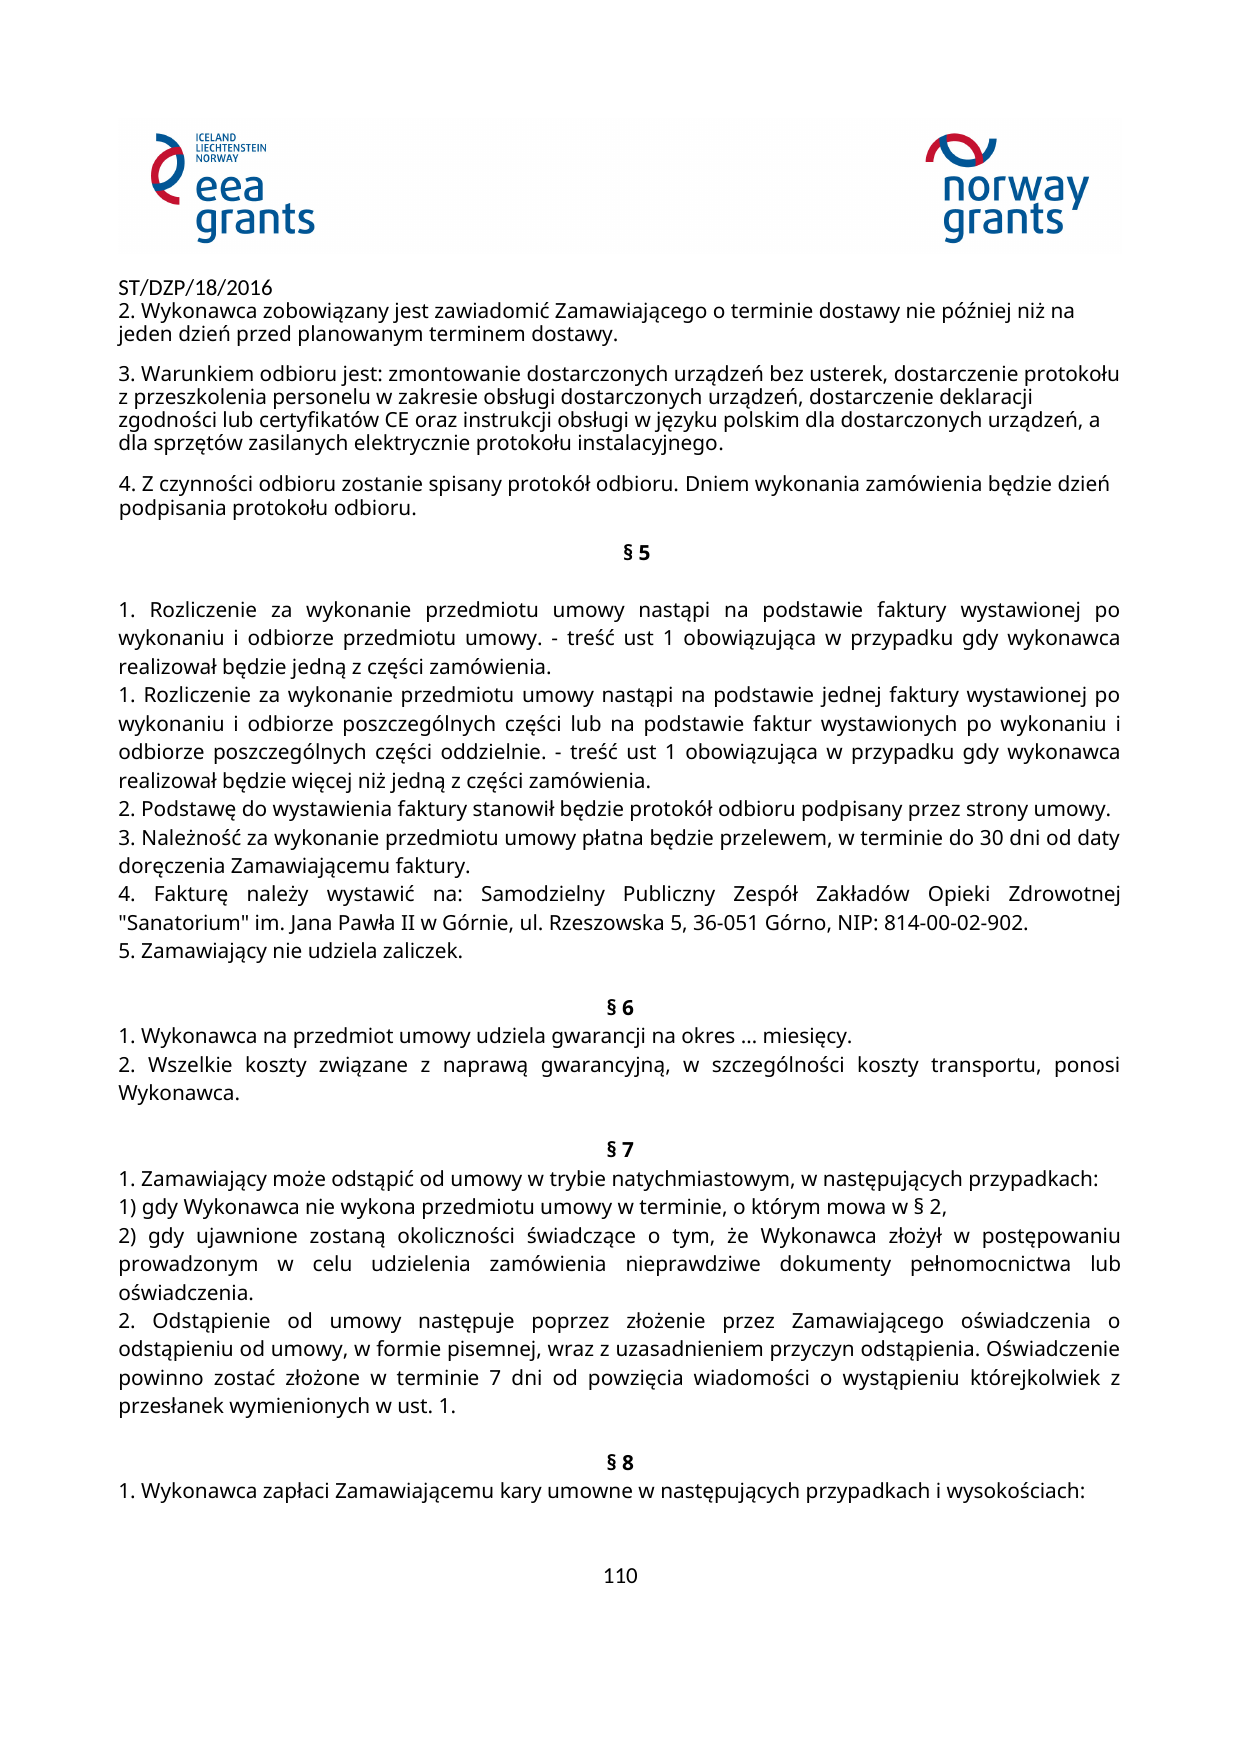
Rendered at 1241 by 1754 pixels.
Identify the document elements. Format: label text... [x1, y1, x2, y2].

text 1. Zamawiający może odstąpić od umowy w trybie natychmiastowym, w następujących przypadkach: [118, 1164, 1122, 1192]
text 4. Fakturę należy wystawić na: Samodzielny Publiczny Zespół Zakładów Opieki Zdrowotnej "Sanatorium" im. Jana Pawła II w Górnie, ul. Rzeszowska 5, 36-051 Górno, NIP: 814-00-02-902. [118, 879, 1122, 936]
text 2. Odstąpienie od umowy następuje poprzez złożenie przez Zamawiającego oświadczenia o odstąpieniu od umowy, w formie pisemnej, wraz z uzasadnieniem przyczyn odstąpienia. Oświadczenie powinno zostać złożone w terminie 7 dni od powzięcia wiadomości o wystąpieniu którejkolwiek z przesłanek wymienionych w ust. 1. [118, 1306, 1122, 1420]
text 2. Wykonawca zobowiązany jest zawiadomić Zamawiającego o terminie dostawy nie później niż na jeden dzień przed planowanym terminem dostawy. [118, 301, 1122, 346]
text 1. Wykonawca na przedmiot umowy udziela gwarancji na okres … miesięcy. [118, 1022, 1122, 1050]
text 5. Zamawiający nie udziela zaliczek. [118, 936, 1122, 965]
text § 8 [118, 1448, 1122, 1477]
text 2. Wszelkie koszty związane z naprawą gwarancyjną, w szczególności koszty transportu, ponosi Wykonawca. [118, 1050, 1122, 1107]
text 4. Z czynności odbioru zostanie spisany protokół odbioru. Dniem wykonania zamówienia będzie dzień podpisania protokołu odbioru. [119, 471, 1122, 522]
text 1) gdy Wykonawca nie wykona przedmiotu umowy w terminie, o którym mowa w § 2, [118, 1192, 1122, 1221]
text 1. Wykonawca zapłaci Zamawiającemu kary umowne w następujących przypadkach i wysokościach: [118, 1477, 1122, 1505]
text 2. Podstawę do wystawienia faktury stanowił będzie protokół odbioru podpisany przez strony umowy. [118, 794, 1122, 823]
text § 7 [118, 1135, 1122, 1164]
text § 5 [623, 538, 1122, 567]
text § 6 [118, 993, 1122, 1022]
text 3. Należność za wykonanie przedmiotu umowy płatna będzie przelewem, w terminie do 30 dni od daty doręczenia Zamawiającemu faktury. [118, 823, 1122, 879]
text 1. Rozliczenie za wykonanie przedmiotu umowy nastąpi na podstawie jednej faktury wystawionej po wykonaniu i odbiorze poszczególnych części lub na podstawie faktur wystawionych po wykonaniu i odbiorze poszczególnych części oddzielnie. - treść ust 1 obowiązująca w przypadku gdy wykonawca realizował będzie więcej niż jedną z części zamówienia. [118, 680, 1122, 794]
text 1. Rozliczenie za wykonanie przedmiotu umowy nastąpi na podstawie faktury wystawionej po wykonaniu i odbiorze przedmiotu umowy. - treść ust 1 obowiązująca w przypadku gdy wykonawca realizował będzie jedną z części zamówienia. [118, 595, 1122, 680]
text 3. Warunkiem odbioru jest: zmontowanie dostarczonych urządzeń bez usterek, dostarczenie protokołu z przeszkolenia personelu w zakresie obsługi dostarczonych urządzeń, dostarczenie deklaracji zgodności lub certyfikatów CE oraz instrukcji obsługi w języku polskim dla dostarczonych urządzeń, a dla sprzętów zasilanych elektrycznie protokołu instalacyjnego. [118, 363, 1122, 455]
text 2) gdy ujawnione zostaną okoliczności świadczące o tym, że Wykonawca złożył w postępowaniu prowadzonym w celu udzielenia zamówienia nieprawdziwe dokumenty pełnomocnictwa lub oświadczenia. [118, 1221, 1122, 1306]
